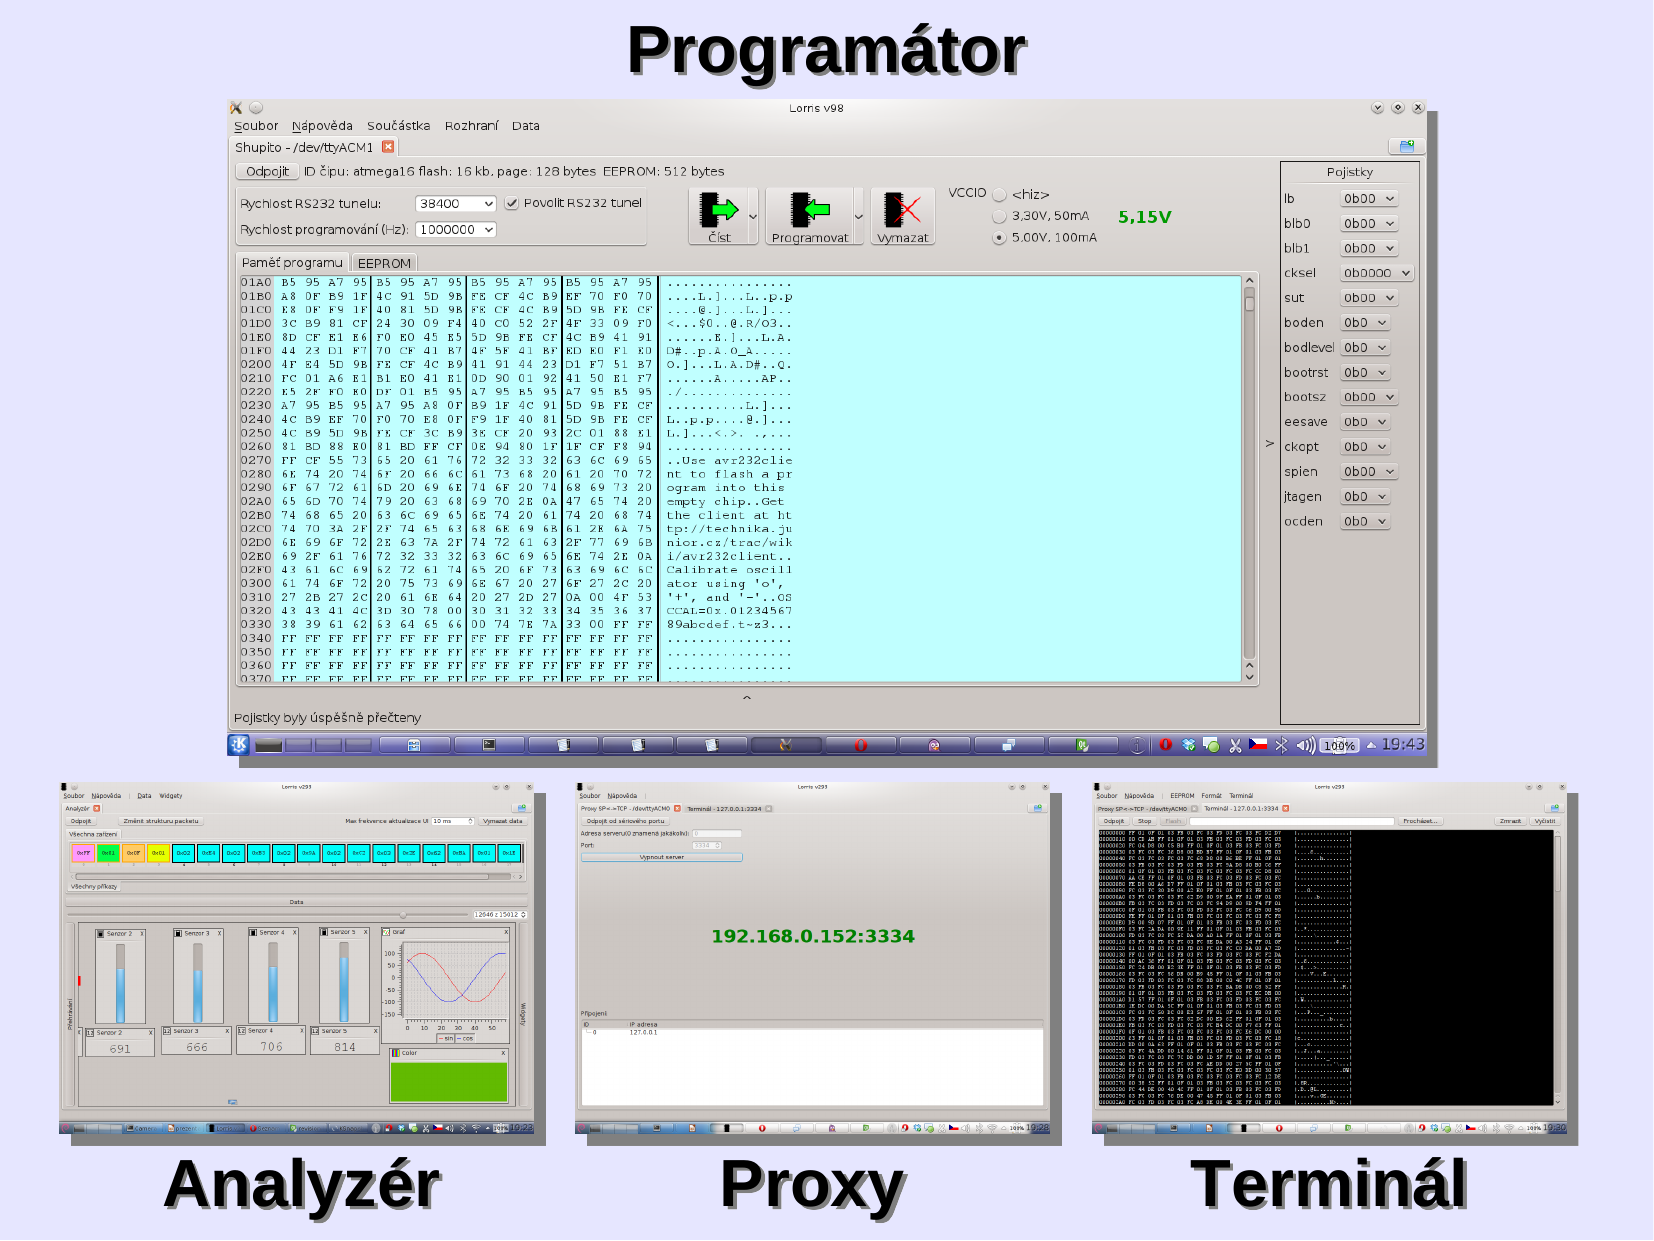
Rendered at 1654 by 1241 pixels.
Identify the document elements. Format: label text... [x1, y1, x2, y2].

text_box Terminál [1175, 1139, 1484, 1229]
picture [227, 99, 1427, 756]
picture [1092, 782, 1567, 1134]
text_box Proxy [705, 1139, 921, 1229]
text_box Programátor [611, 5, 1042, 95]
text_box Analyzér [147, 1139, 456, 1229]
picture [59, 782, 534, 1134]
picture [575, 782, 1050, 1134]
